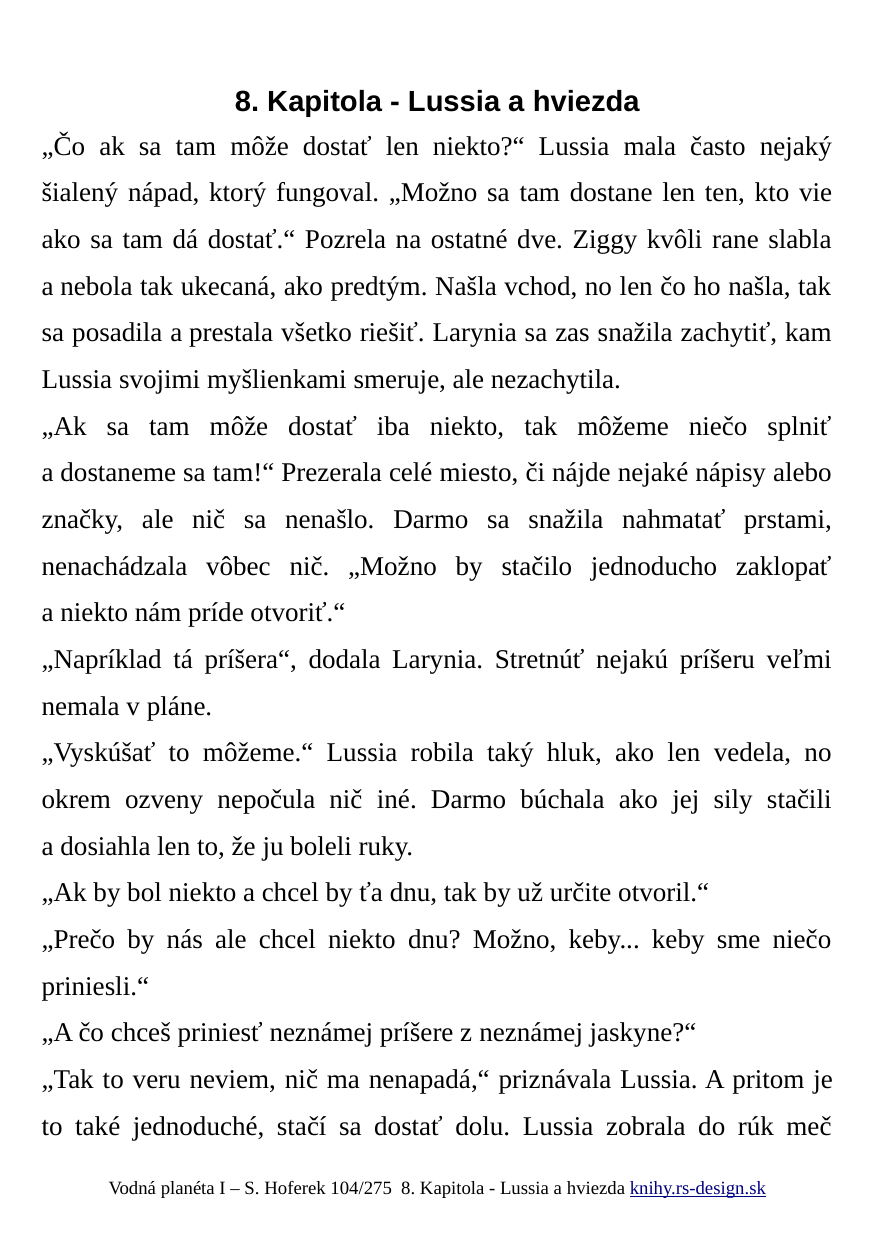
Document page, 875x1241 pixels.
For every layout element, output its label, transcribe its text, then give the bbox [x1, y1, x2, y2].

subtitle 8. Kapitola - Lussia a hviezda [41, 84, 833, 117]
text „Napríklad tá príšera“, dodala Larynia. Stretnúť nejakú príšeru veľmi nemala v pláne. [41, 643, 833, 721]
text „Prečo by nás ale chcel niekto dnu? Možno, keby... keby sme niečo priniesli.“ [41, 923, 833, 1001]
text „Ak by bol niekto a chcel by ťa dnu, tak by už určite otvoril.“ [41, 876, 833, 908]
text „Vyskúšať to môžeme.“ Lussia robila taký hluk, ako len vedela, no okrem ozveny nepočula nič iné. Darmo búchala ako jej sily stačili a dosiahla len to, že ju boleli ruky. [41, 736, 833, 861]
text „A čo chceš priniesť neznámej príšere z neznámej jaskyne?“ [41, 1016, 833, 1048]
text „Ak sa tam môže dostať iba niekto, tak môžeme niečo splniť a dostaneme sa tam!“ Prezerala celé miesto, či nájde nejaké nápisy alebo značky, ale nič sa nenašlo. Darmo sa snažila nahmatať prstami, nenachádzala vôbec nič. „Možno by stačilo jednoducho zaklopať a niekto nám príde otvoriť.“ [41, 410, 833, 628]
text „Tak to veru neviem, nič ma nenapadá,“ priznávala Lussia. A pritom je to také jednoduché, stačí sa dostať dolu. Lussia zobrala do rúk meč [41, 1063, 833, 1141]
text „Čo ak sa tam môže dostať len niekto?“ Lussia mala často nejaký šialený nápad, ktorý fungoval. „Možno sa tam dostane len ten, kto vie ako sa tam dá dostať.“ Pozrela na ostatné dve. Ziggy kvôli rane slabla a nebola tak ukecaná, ako predtým. Našla vchod, no len čo ho našla, tak sa posadila a prestala všetko riešiť. Larynia sa zas snažila zachytiť, kam Lussia svojimi myšlienkami smeruje, ale nezachytila. [41, 130, 833, 394]
